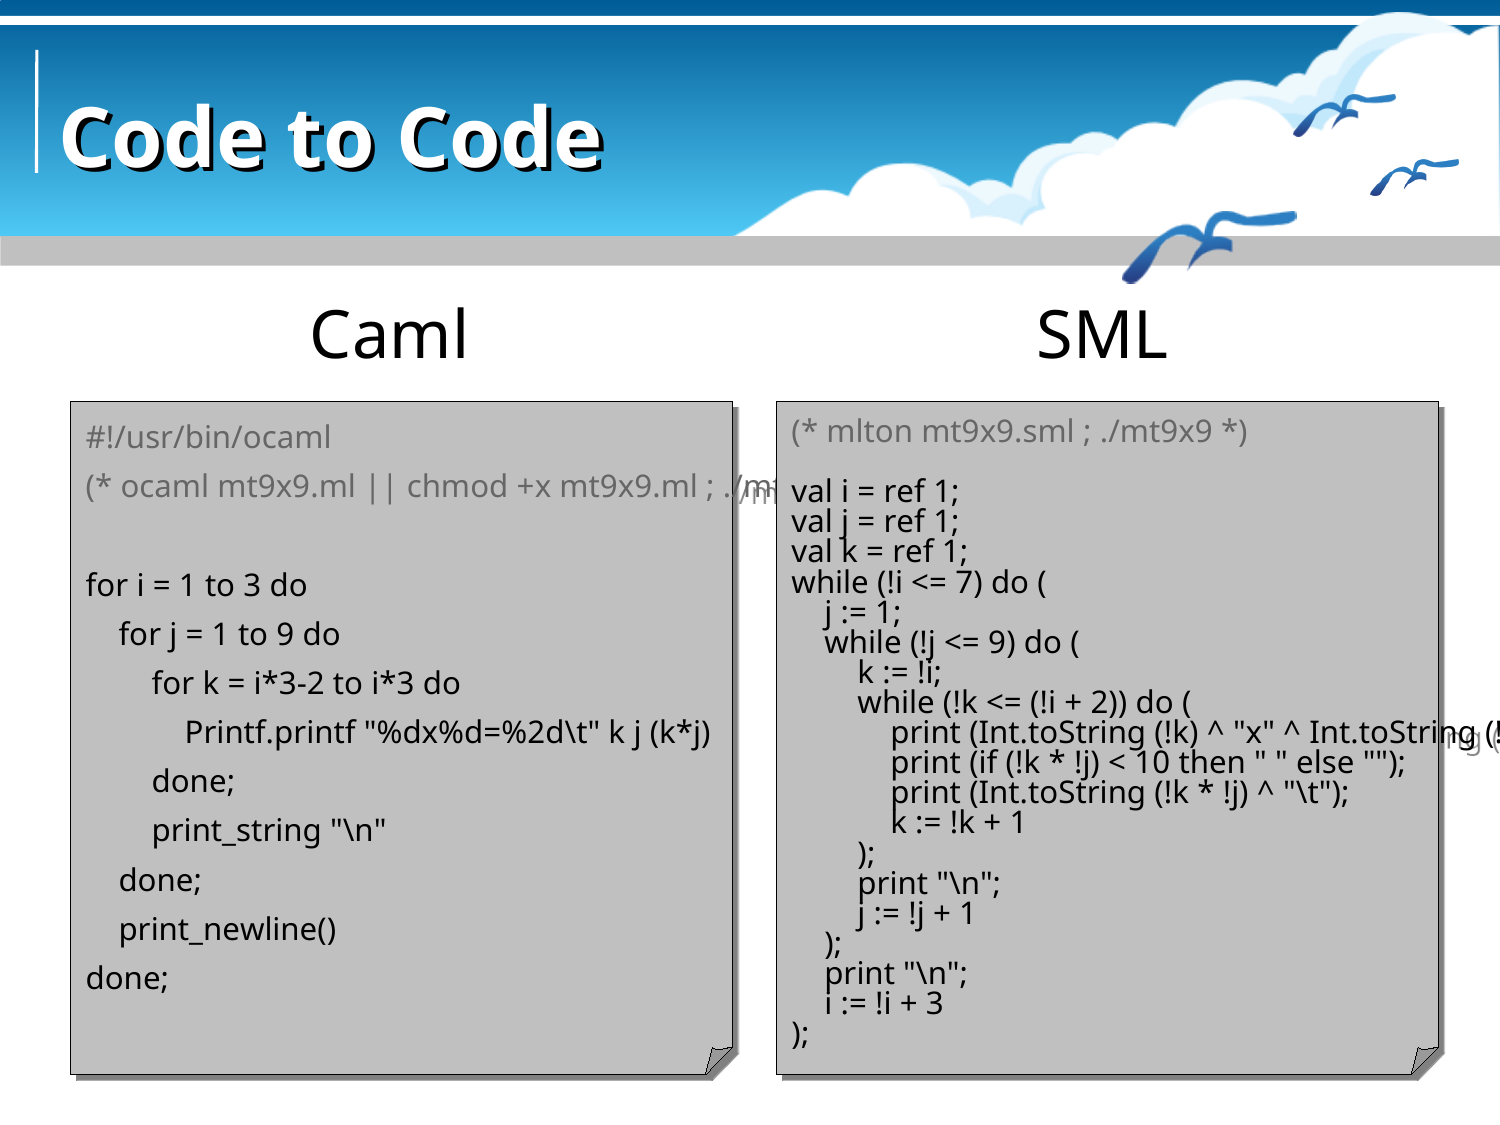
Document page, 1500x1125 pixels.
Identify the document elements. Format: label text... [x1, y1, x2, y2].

title Code to Code [59, 86, 1465, 186]
picture [730, 12, 1500, 284]
text_box #!/usr/bin/ocaml (* ocaml mt9x9.ml || chmod +x mt9x9.ml ; ./mt9x9.ml *) for i = 1 to 3 do for j = 1 to 9 do for k = i*3-2 to i*3 do Printf.printf "%dx%d=%2d\t" k j (k*j) done; print_string "\n" done; print_newline() done; [70, 401, 733, 1075]
text_box Caml [295, 283, 526, 388]
text_box (* mlton mt9x9.sml ; ./mt9x9 *) val i = ref 1; val j = ref 1; val k = ref 1; while (!i <= 7) do ( j := 1; while (!j <= 9) do ( k := !i; while (!k <= (!i + 2)) do ( print (Int.toString (!k) ^ "x" ^ Int.toString (!j) ^ "="); print (if (!k * !j) < 10 then " " else ""); print (Int.toString (!k * !j) ^ "\t"); k := !k + 1 ); print "\n"; j := !j + 1 ); print "\n"; i := !i + 3 ); [776, 401, 1439, 1075]
text_box SML [1021, 283, 1211, 388]
